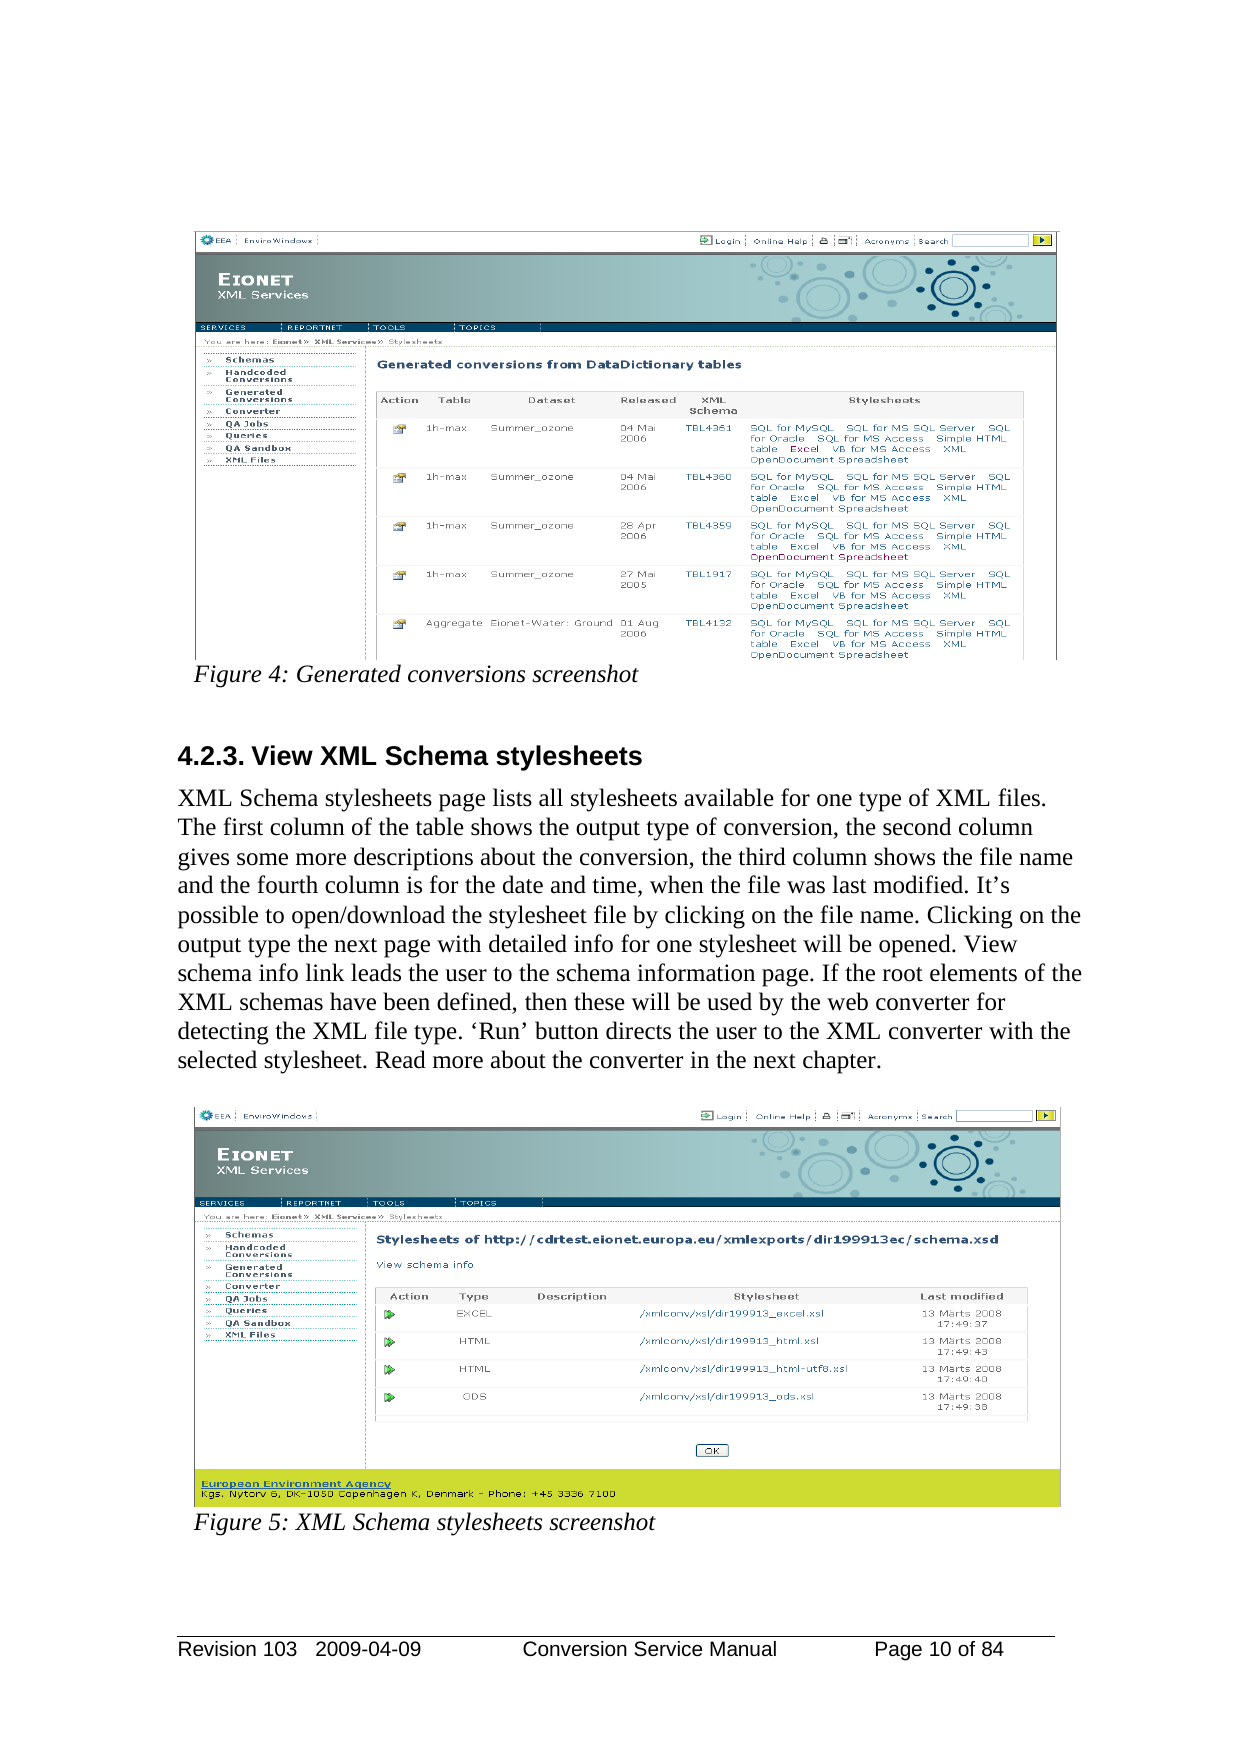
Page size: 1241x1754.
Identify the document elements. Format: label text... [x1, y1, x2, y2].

text Figure 4: Generated conversions screenshot [194, 660, 1060, 688]
text Figure 5: XML Schema stylesheets screenshot [194, 1507, 1061, 1536]
text XML Schema stylesheets page lists all stylesheets available for one type of XML files. The first column of the table shows the output type of conversion, the second column gives some more descriptions about the conversion, the third column shows the file name and the fourth column is for the date and time, when the file was last modified. It’s possible to open/download the stylesheet file by clicking on the file name. Clicking on the output type the next page with detailed info for one stylesheet will be opened. View schema info link leads the user to the schema information page. If the root elements of the XML schemas have been defined, then these will be used by the web converter for detecting the XML file type. ‘Run’ button directs the user to the XML converter with the selected stylesheet. Read more about the converter in the next chapter. [177, 783, 1092, 1074]
subtitle View XML Schema stylesheets [177, 740, 1092, 771]
